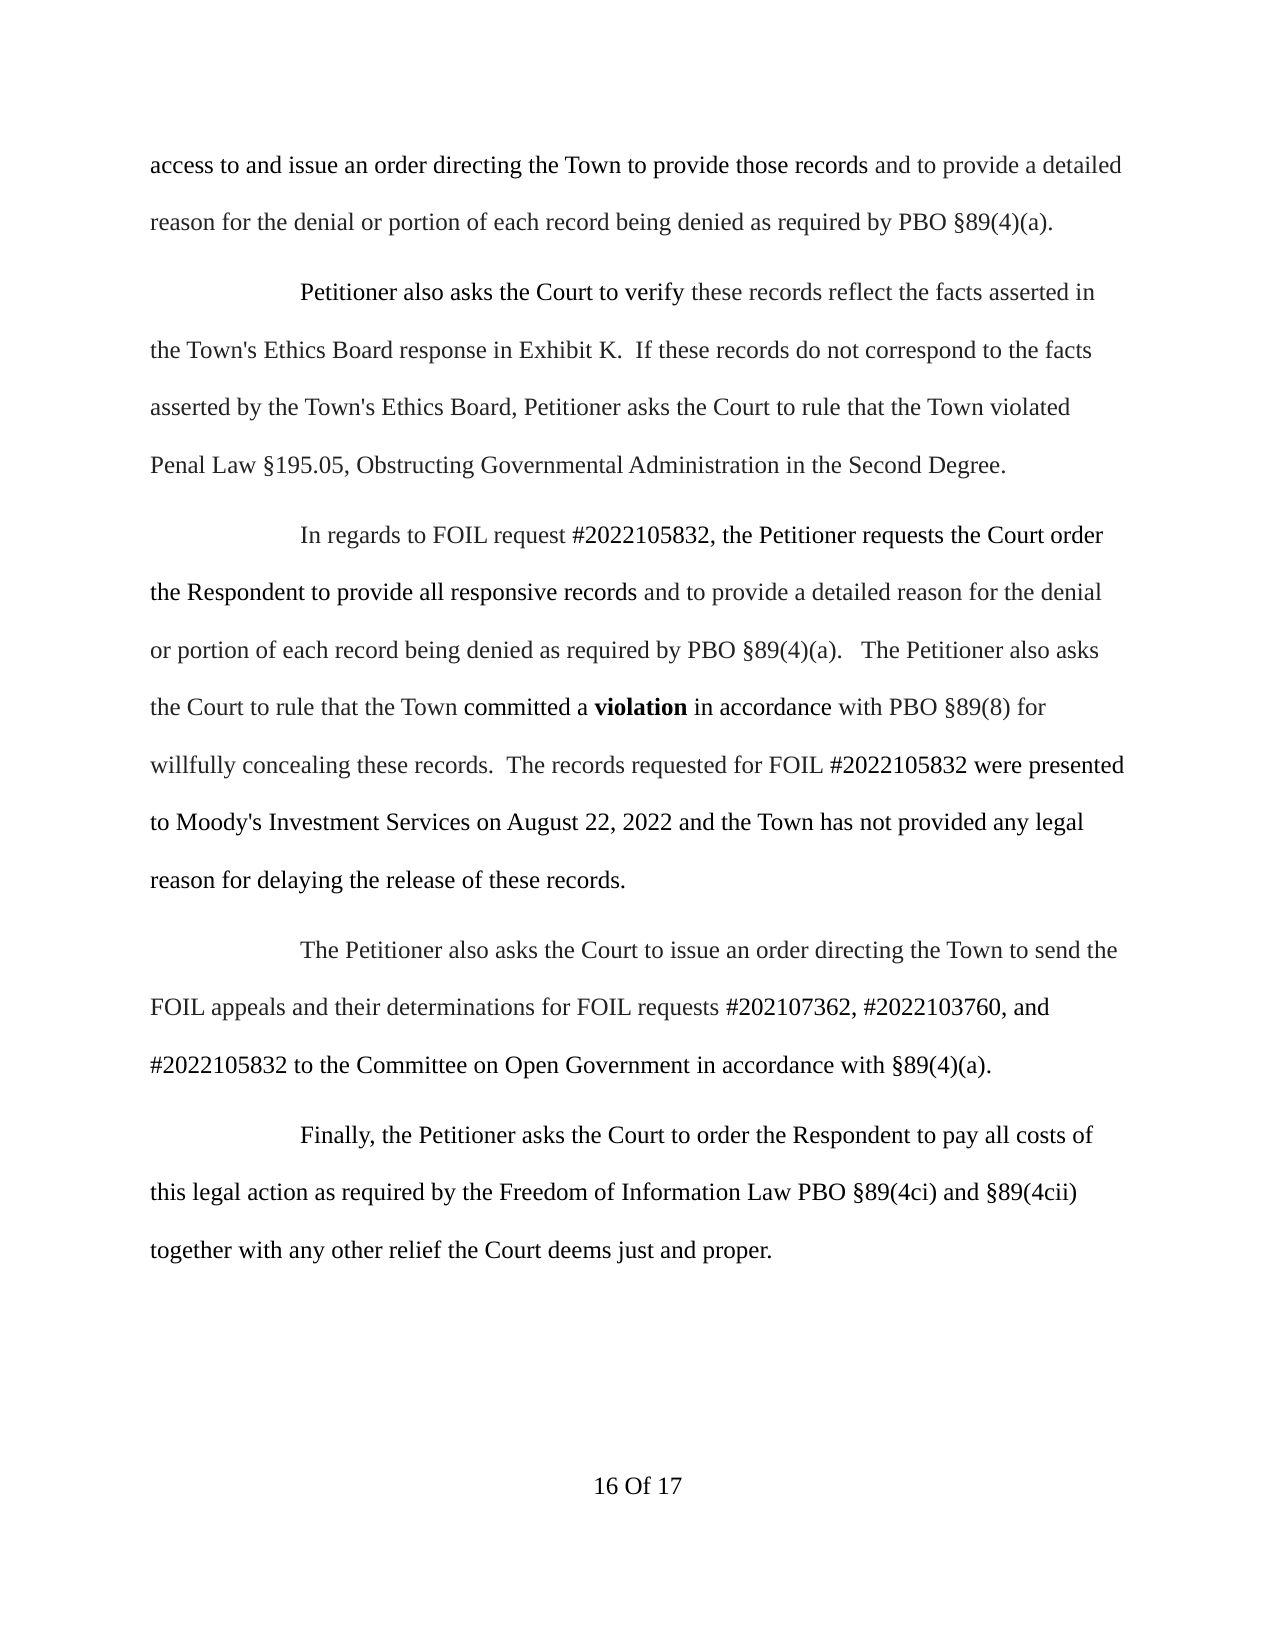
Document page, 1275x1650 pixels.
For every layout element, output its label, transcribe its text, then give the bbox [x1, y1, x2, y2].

text access to and issue an order directing the Town to provide those records and to provide a detailed reason for the denial or portion of each record being denied as required by PBO §89(4)(a). [150, 150, 1125, 236]
text Petitioner also asks the Court to verify these records reflect the facts asserted in the Town's Ethics Board response in Exhibit K. If these records do not correspond to the facts asserted by the Town's Ethics Board, Petitioner asks the Court to rule that the Town violated Penal Law §195.05, Obstructing Governmental Administration in the Second Degree. [150, 277, 1125, 479]
text Finally, the Petitioner asks the Court to order the Respondent to pay all costs of this legal action as required by the Freedom of Information Law PBO §89(4ci) and §89(4cii) together with any other relief the Court deems just and proper. [150, 1120, 1125, 1264]
text The Petitioner also asks the Court to issue an order directing the Town to send the FOIL appeals and their determinations for FOIL requests #202107362, #2022103760, and #2022105832 to the Committee on Open Government in accordance with §89(4)(a). [150, 935, 1125, 1079]
text In regards to FOIL request #2022105832, the Petitioner requests the Court order the Respondent to provide all responsive records and to provide a detailed reason for the denial or portion of each record being denied as required by PBO §89(4)(a). The Petitioner also asks the Court to rule that the Town committed a violation in accordance with PBO §89(8) for willfully concealing these records. The records requested for FOIL #2022105832 were presented to Moody's Investment Services on August 22, 2022 and the Town has not provided any legal reason for delaying the release of these records. [150, 520, 1125, 894]
